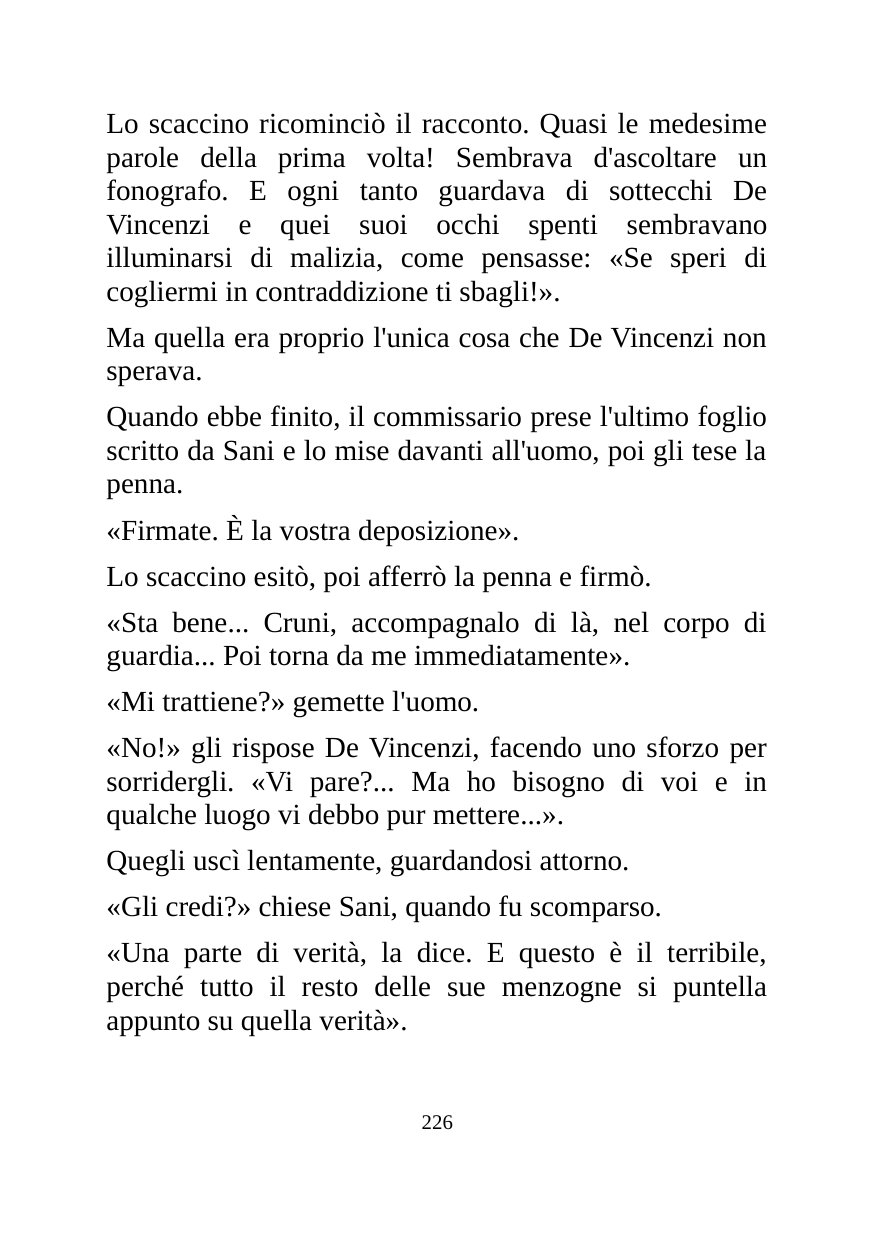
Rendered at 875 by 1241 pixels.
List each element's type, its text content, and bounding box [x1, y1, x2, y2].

text Lo scaccino esitò, poi afferrò la penna e firmò. [106, 559, 768, 592]
text Quegli uscì lentamente, guardandosi attorno. [106, 843, 768, 877]
text «Gli credi?» chiese Sani, quando fu scomparso. [106, 889, 768, 923]
text Ma quella era proprio l'unica cosa che De Vincenzi non sperava. [106, 320, 768, 387]
text «Sta bene... Cruni, accompagnalo di là, nel corpo di guardia... Poi torna da me immediatamente». [106, 605, 768, 672]
text «Una parte di verità, la dice. E questo è il terribile, perché tutto il resto delle sue menzogne si puntella appunto su quella verità». [106, 936, 768, 1036]
text Quando ebbe finito, il commissario prese l'ultimo foglio scritto da Sani e lo mise davanti all'uomo, poi gli tese la penna. [106, 399, 768, 500]
text «Firmate. È la vostra deposizione». [106, 513, 768, 546]
text «No!» gli rispose De Vincenzi, facendo uno sforzo per sorridergli. «Vi pare?... Ma ho bisogno di voi e in qualche luogo vi debbo pur mettere...». [106, 730, 768, 831]
text Lo scaccino ricominciò il racconto. Quasi le medesime parole della prima volta! Sembrava d'ascoltare un fonografo. E ogni tanto guardava di sottecchi De Vincenzi e quei suoi occhi spenti sembravano illuminarsi di malizia, come pensasse: «Se speri di cogliermi in contraddizione ti sbagli!». [106, 106, 768, 307]
text «Mi trattiene?» gemette l'uomo. [106, 684, 768, 718]
